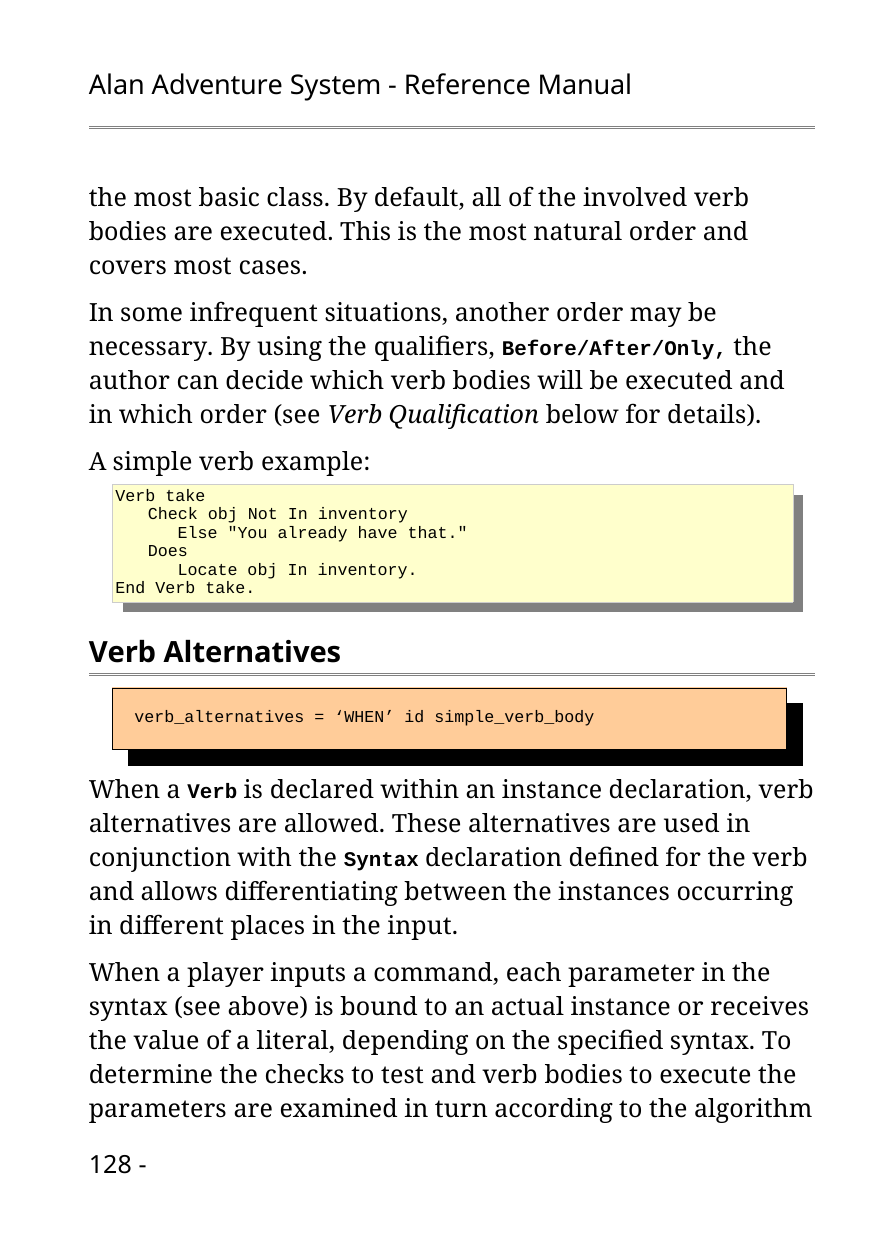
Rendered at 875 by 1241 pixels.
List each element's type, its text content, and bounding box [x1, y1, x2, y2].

text In some infrequent situations, another order may be necessary. By using the qualifiers, Before/After/Only, the author can decide which verb bodies will be executed and in which order (see Verb Qualification below for de­tails). [88, 295, 815, 431]
text When a Verb is declared within an instance declaration, verb alternatives are allowed. These alternatives are used in conjunction with the Syntax decla­ration defined for the verb and allows differentiating between the instances occurring in different places in the input. [88, 772, 815, 942]
text Verb take Check obj Not In inventory Else "You already have that." Does Locate obj In inventory. End Verb take. [113, 485, 793, 602]
text verb_alternatives = ‘WHEN’ id simple_verb_body [113, 689, 786, 749]
text the most basic class. By default, all of the involved verb bodies are executed. This is the most natural order and covers most cases. [88, 180, 815, 282]
text When a player inputs a command, each parameter in the syntax (see above) is bound to an actual instance or receives the value of a literal, depending on the specified syntax. To determine the checks to test and verb bodies to execute the parameters are examined in turn according to the algorithm [88, 955, 815, 1124]
subtitle Verb Alternatives [88, 631, 815, 675]
text A simple verb example: [88, 444, 815, 478]
